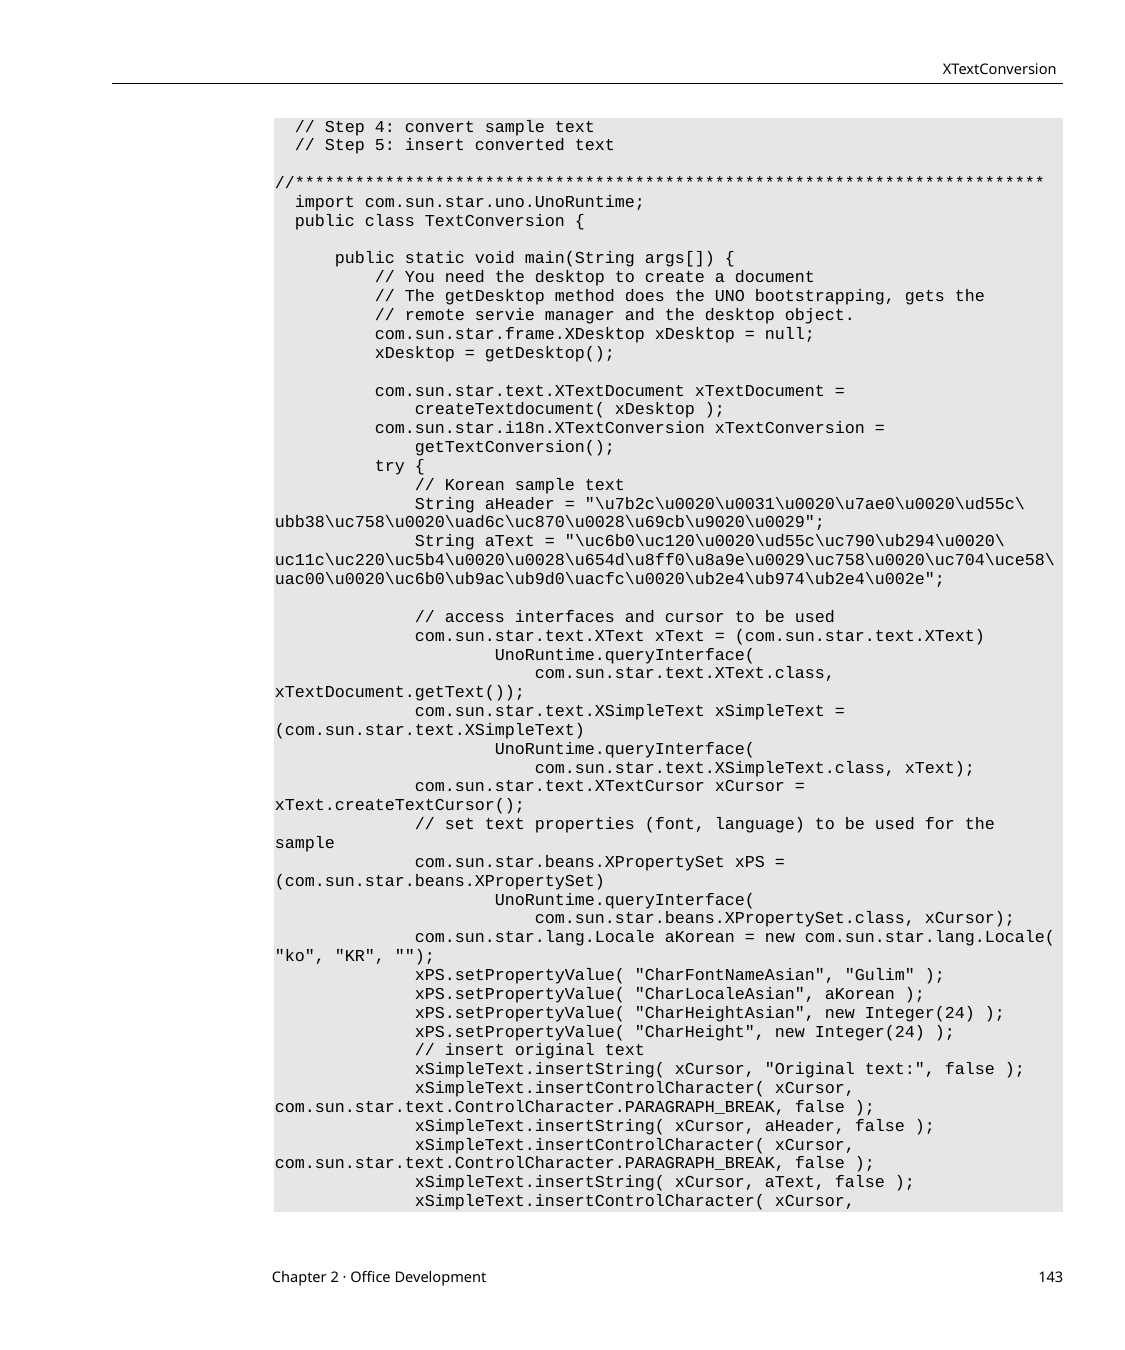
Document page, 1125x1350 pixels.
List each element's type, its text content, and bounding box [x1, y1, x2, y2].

text // Step 4: convert sample text // Step 5: insert converted text //*************************************************************************** import com.sun.star.uno.UnoRuntime; public class TextConversion { public static void main(String args[]) { // You need the desktop to create a document // The getDesktop method does the UNO bootstrapping, gets the // remote servie manager and the desktop object. com.sun.star.frame.XDesktop xDesktop = null; xDesktop = getDesktop(); com.sun.star.text.XTextDocument xTextDocument = createTextdocument( xDesktop ); com.sun.star.i18n.XTextConversion xTextConversion = getTextConversion(); try { // Korean sample text String aHeader = "\u7b2c\u0020\u0031\u0020\u7ae0\u0020\ud55c\ubb38\uc758\u0020\uad6c\uc870\u0028\u69cb\u9020\u0029"; String aText = "\uc6b0\uc120\u0020\ud55c\uc790\ub294\u0020\uc11c\uc220\uc5b4\u0020\u0028\u654d\u8ff0\u8a9e\u0029\uc758\u0020\uc704\uce58\uac00\u0020\uc6b0\ub9ac\ub9d0\uacfc\u0020\ub2e4\ub974\ub2e4\u002e"; // access interfaces and cursor to be used com.sun.star.text.XText xText = (com.sun.star.text.XText) UnoRuntime.queryInterface( com.sun.star.text.XText.class, xTextDocument.getText()); com.sun.star.text.XSimpleText xSimpleText = (com.sun.star.text.XSimpleText) UnoRuntime.queryInterface( com.sun.star.text.XSimpleText.class, xText); com.sun.star.text.XTextCursor xCursor = xText.createTextCursor(); // set text properties (font, language) to be used for the sample com.sun.star.beans.XPropertySet xPS = (com.sun.star.beans.XPropertySet) UnoRuntime.queryInterface( com.sun.star.beans.XPropertySet.class, xCursor); com.sun.star.lang.Locale aKorean = new com.sun.star.lang.Locale( "ko", "KR", ""); xPS.setPropertyValue( "CharFontNameAsian", "Gulim" ); xPS.setPropertyValue( "CharLocaleAsian", aKorean ); xPS.setPropertyValue( "CharHeightAsian", new Integer(24) ); xPS.setPropertyValue( "CharHeight", new Integer(24) ); // insert original text xSimpleText.insertString( xCursor, "Original text:", false ); xSimpleText.insertControlCharacter( xCursor, com.sun.star.text.ControlCharacter.PARAGRAPH_BREAK, false ); xSimpleText.insertString( xCursor, aHeader, false ); xSimpleText.insertControlCharacter( xCursor, com.sun.star.text.ControlCharacter.PARAGRAPH_BREAK, false ); xSimpleText.insertString( xCursor, aText, false ); xSimpleText.insertControlCharacter( xCursor, [274, 118, 1063, 1212]
